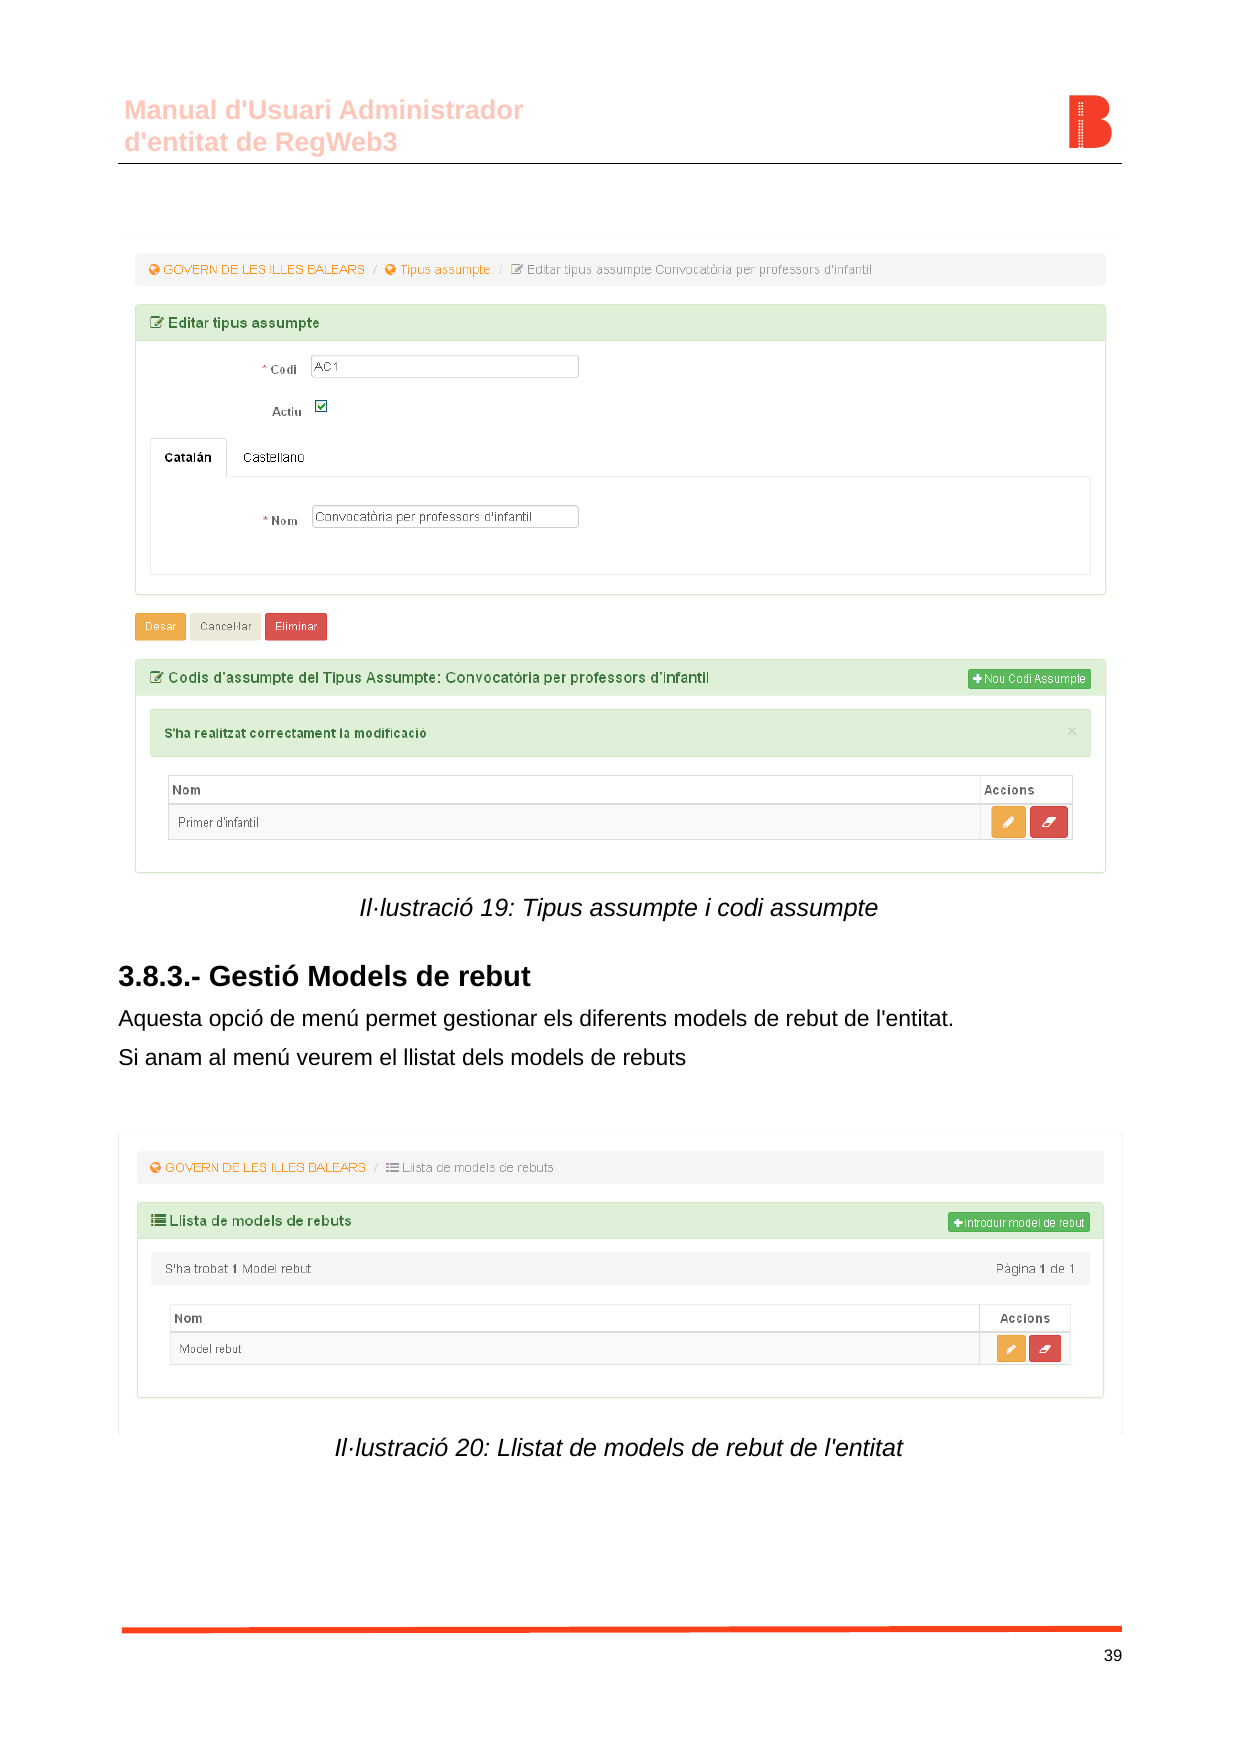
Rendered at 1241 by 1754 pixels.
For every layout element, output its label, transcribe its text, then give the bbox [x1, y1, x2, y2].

text Il·lustració 20: Llistat de models de rebut de l'entitat [118, 1433, 1122, 1461]
picture [118, 236, 1123, 893]
subtitle Gestió Models de rebut [118, 959, 1122, 993]
text Il·lustració 19: Tipus assumpte i codi assumpte [118, 893, 1122, 922]
text Aquesta opció de menú permet gestionar els diferents models de rebut de l'entitat. [118, 1005, 1122, 1032]
picture [118, 1134, 1123, 1433]
text Si anam al menú veurem el llistat dels models de rebuts [118, 1044, 1122, 1071]
picture [1063, 94, 1117, 150]
